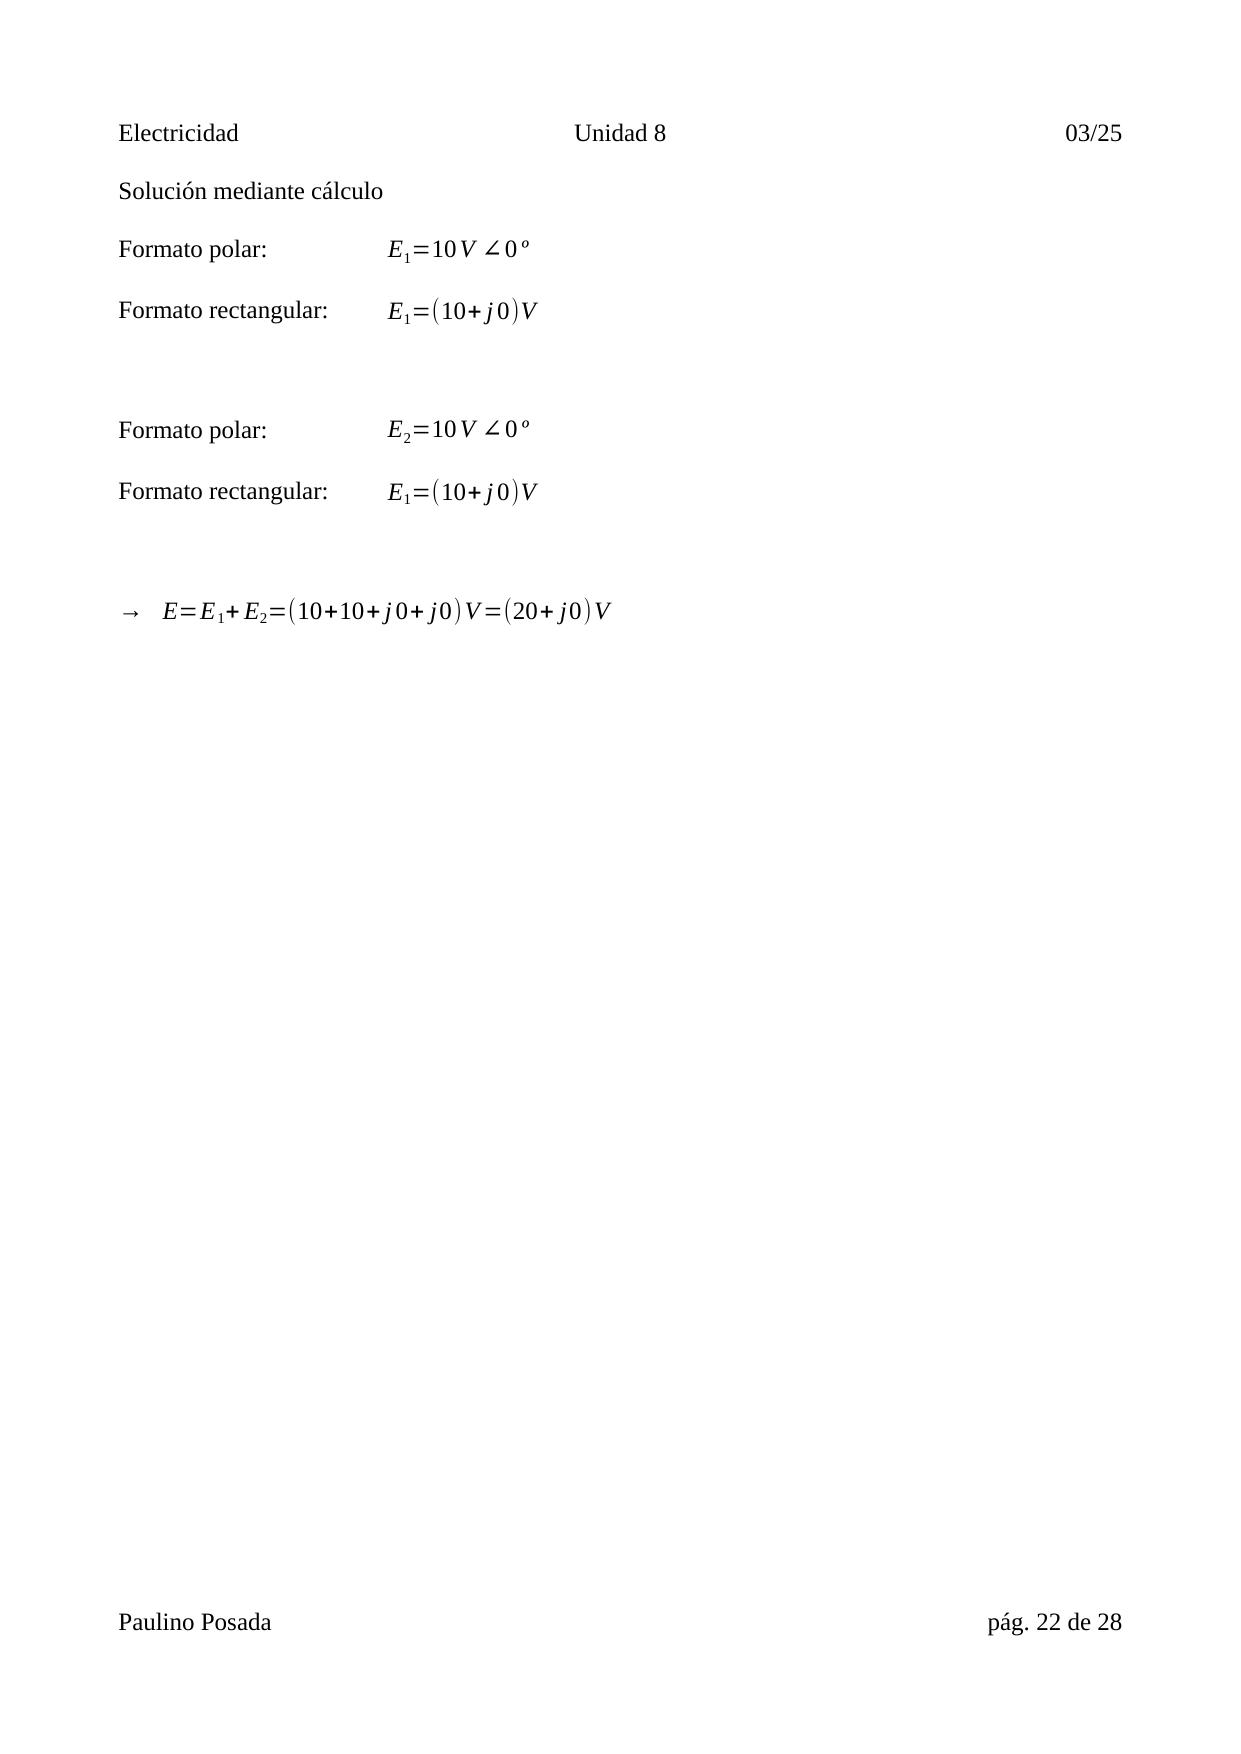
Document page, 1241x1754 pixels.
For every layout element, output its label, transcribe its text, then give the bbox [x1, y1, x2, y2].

text Formato rectangular: [118, 476, 1122, 509]
text Solución mediante cálculo [118, 176, 1122, 205]
text → [118, 595, 1122, 628]
text Formato polar: [118, 234, 1122, 267]
text Formato polar: [118, 415, 1122, 447]
text Formato rectangular: [118, 296, 1122, 328]
